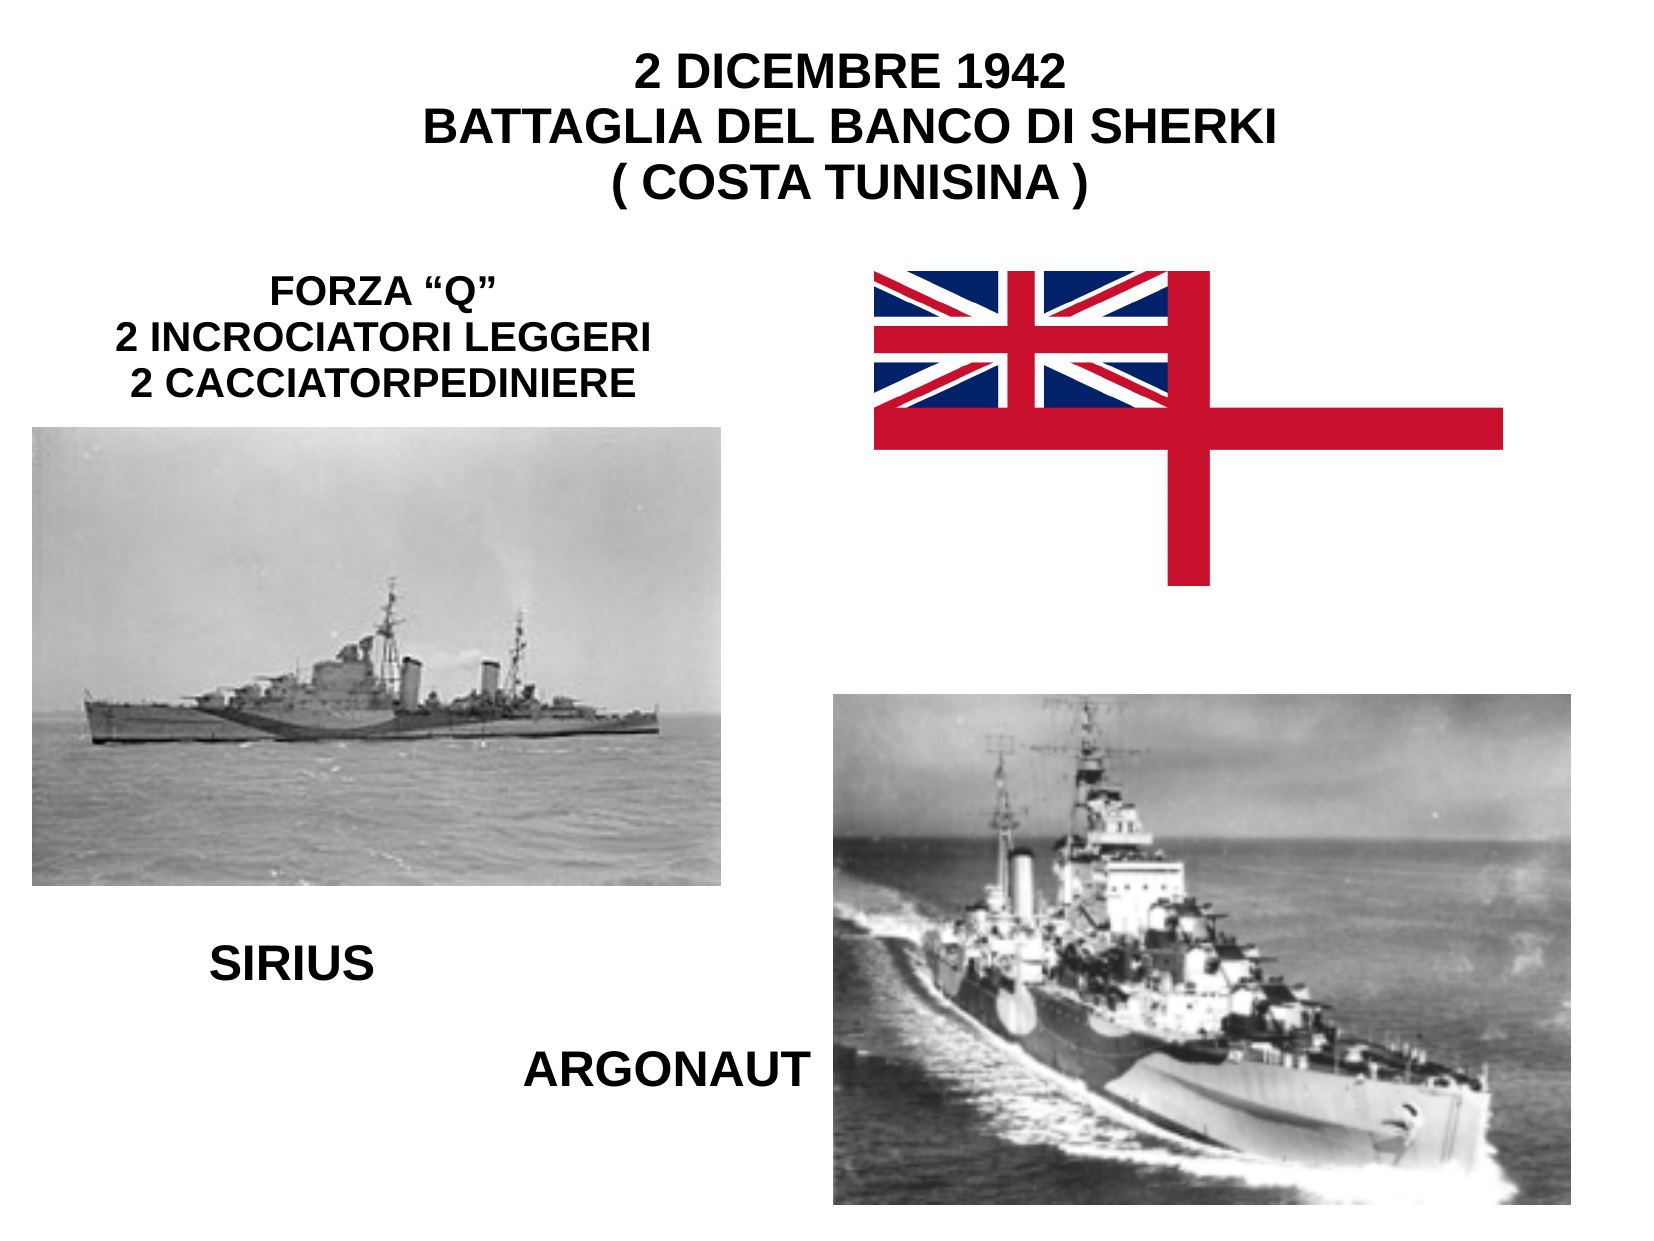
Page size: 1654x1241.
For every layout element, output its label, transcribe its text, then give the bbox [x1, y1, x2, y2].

text_box ARGONAUT [507, 1033, 827, 1105]
text_box 2 DICEMBRE 1942 BATTAGLIA DEL BANCO DI SHERKI ( COSTA TUNISINA ) [407, 35, 1294, 218]
picture [833, 694, 1571, 1205]
picture [32, 427, 721, 886]
text_box SIRIUS [193, 927, 426, 1016]
picture [874, 271, 1503, 586]
text_box FORZA “Q” 2 INCROCIATORI LEGGERI 2 CACCIATORPEDINIERE [100, 259, 667, 415]
